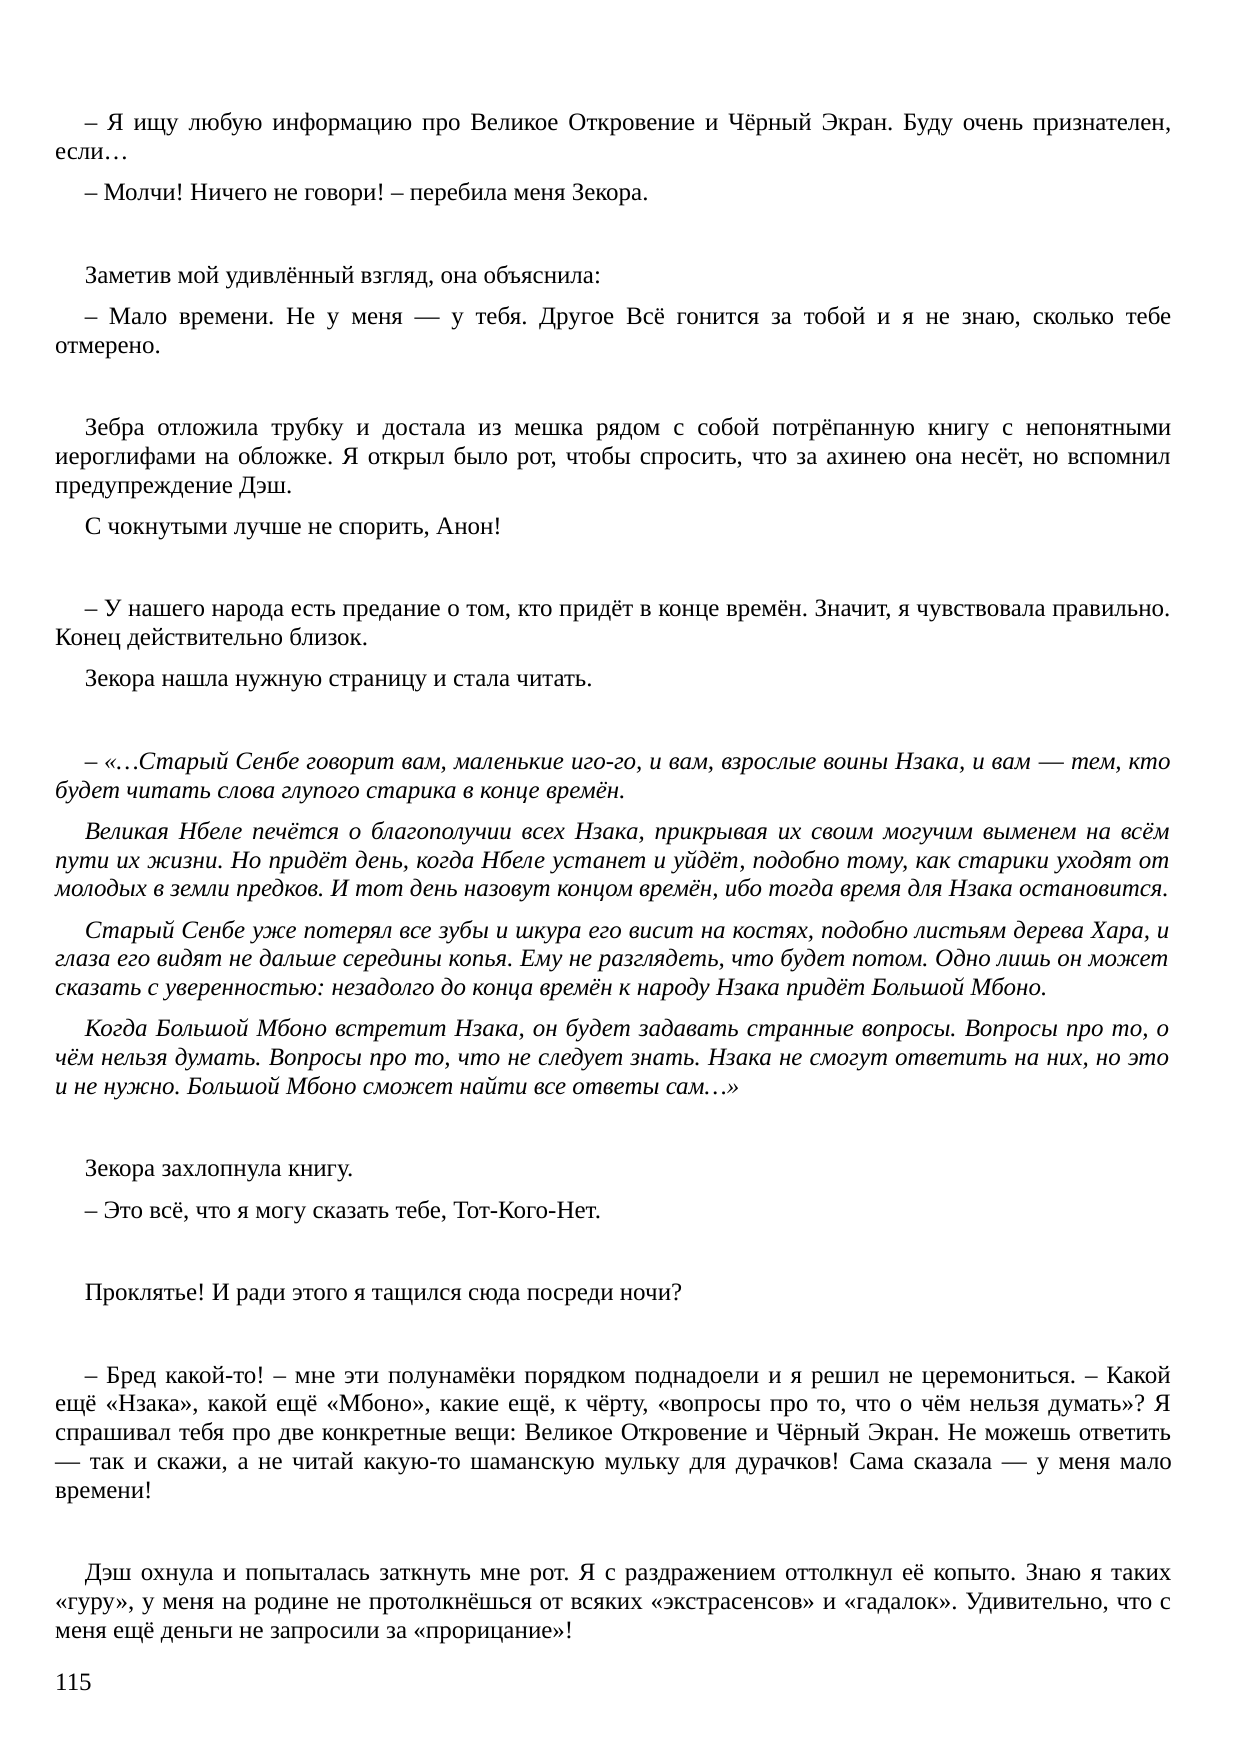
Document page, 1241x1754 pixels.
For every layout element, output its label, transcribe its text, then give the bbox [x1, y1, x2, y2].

text Заметив мой удивлённый взгляд, она объяснила: [55, 260, 1173, 288]
text Зебра отложила трубку и достала из мешка рядом с собой потрёпанную книгу с непонятными иероглифами на обложке. Я открыл было рот, чтобы спросить, что за ахинею она несёт, но вспомнил предупреждение Дэш. [55, 412, 1173, 498]
text – У нашего народа есть предание о том, кто придёт в конце времён. Значит, я чувствовала правильно. Конец действительно близок. [55, 593, 1173, 651]
text Зекора нашла нужную страницу и стала читать. [55, 663, 1173, 692]
text Зекора захлопнула книгу. [55, 1153, 1173, 1182]
text С чокнутыми лучше не спорить, Анон! [55, 511, 1173, 540]
text – «…Старый Сенбе говорит вам, маленькие иго-го, и вам, взрослые воины Нзака, и вам — тем, кто будет читать слова глупого старика в конце времён. [55, 746, 1173, 803]
text – Это всё, что я могу сказать тебе, Тот-Кого-Нет. [55, 1195, 1173, 1223]
text – Молчи! Ничего не говори! – перебила меня Зекора. [55, 177, 1173, 206]
text – Бред какой-то! – мне эти полунамёки порядком поднадоели и я решил не церемониться. – Какой ещё «Нзака», какой ещё «Мбоно», какие ещё, к чёрту, «вопросы про то, что о чём нельзя думать»? Я спрашивал тебя про две конкретные вещи: Великое Откровение и Чёрный Экран. Не можешь ответить — так и скажи, а не читай какую-то шаманскую мульку для дурачков! Сама сказала — у меня мало времени! [55, 1360, 1173, 1503]
text – Мало времени. Не у меня — у тебя. Другое Всё гонится за тобой и я не знаю, сколько тебе отмерено. [55, 301, 1173, 358]
text Великая Нбеле печётся о благополучии всех Нзака, прикрывая их своим могучим выменем на всём пути их жизни. Но придёт день, когда Нбеле устанет и уйдёт, подобно тому, как старики уходят от молодых в земли предков. И тот день назовут концом времён, ибо тогда время для Нзака остановится. [55, 816, 1173, 902]
text – Я ищу любую информацию про Великое Откровение и Чёрный Экран. Буду очень признателен, если… [55, 107, 1173, 165]
text Когда Большой Мбоно встретит Нзака, он будет задавать странные вопросы. Вопросы про то, о чём нельзя думать. Вопросы про то, что не следует знать. Нзака не смогут ответить на них, но это и не нужно. Большой Мбоно сможет найти все ответы сам…» [55, 1013, 1173, 1100]
text Старый Сенбе уже потерял все зубы и шкура его висит на костях, подобно листьям дерева Хара, и глаза его видят не дальше середины копья. Ему не разглядеть, что будет потом. Одно лишь он может сказать с уверенностью: незадолго до конца времён к народу Нзака придёт Большой Мбоно. [55, 915, 1173, 1001]
text Проклятье! И ради этого я тащился сюда посреди ночи? [55, 1277, 1173, 1306]
text Дэш охнула и попыталась заткнуть мне рот. Я с раздражением оттолкнул её копыто. Знаю я таких «гуру», у меня на родине не протолкнёшься от всяких «экстрасенсов» и «гадалок». Удивительно, что с меня ещё деньги не запросили за «прорицание»! [55, 1557, 1173, 1643]
